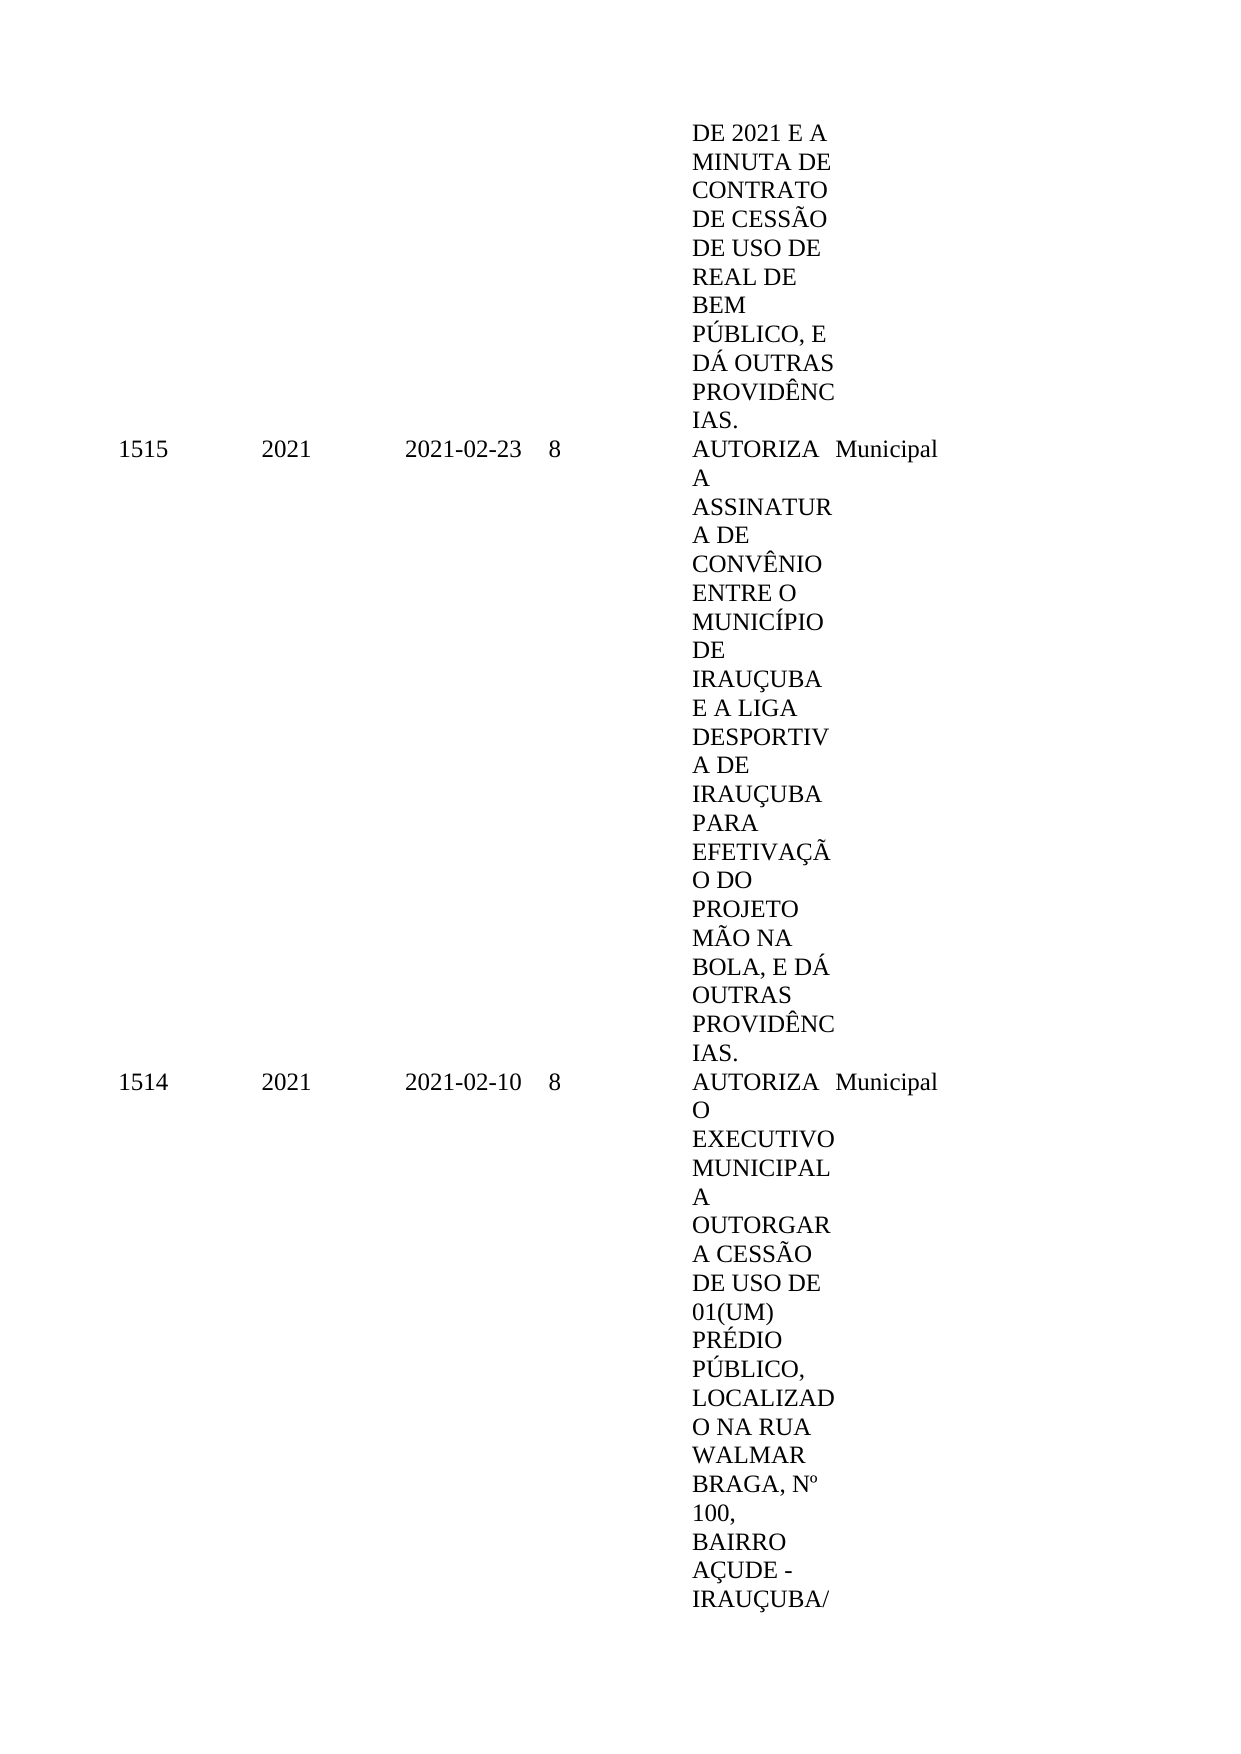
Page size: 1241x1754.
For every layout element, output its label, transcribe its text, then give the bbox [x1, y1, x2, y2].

table_cell [405, 118, 548, 434]
table_cell 2021 [261, 434, 405, 1067]
table_cell AUTORIZA O EXECUTIVO MUNICIPAL A OUTORGAR A CESSÃO DE USO DE 01(UM) PRÉDIO PÚBLICO, LOCALIZADO NA RUA WALMAR BRAGA, Nº 100, BAIRRO AÇUDE - IRAUÇUBA/ [692, 1067, 835, 1613]
table_cell 1514 [118, 1067, 261, 1613]
table_cell 1515 [118, 434, 261, 1067]
table_cell [979, 434, 1122, 1067]
table_cell [261, 118, 405, 434]
table_cell 2021-02-10 [405, 1067, 548, 1613]
table_cell DE 2021 E A MINUTA DE CONTRATO DE CESSÃO DE USO DE REAL DE BEM PÚBLICO, E DÁ OUTRAS PROVIDÊNCIAS. [692, 118, 835, 434]
table_cell [979, 118, 1122, 434]
table_cell Municipal [835, 1067, 979, 1613]
table_cell AUTORIZA A ASSINATURA DE CONVÊNIO ENTRE O MUNICÍPIO DE IRAUÇUBA E A LIGA DESPORTIVA DE IRAUÇUBA PARA EFETIVAÇÃO DO PROJETO MÃO NA BOLA, E DÁ OUTRAS PROVIDÊNCIAS. [692, 434, 835, 1067]
table_cell [835, 118, 979, 434]
table_cell 2021-02-23 [405, 434, 548, 1067]
table_cell [979, 1067, 1122, 1613]
table_cell 8 [548, 1067, 692, 1613]
table_cell 8 [548, 434, 692, 1067]
table_cell [118, 118, 261, 434]
table_cell Municipal [835, 434, 979, 1067]
table_cell [548, 118, 692, 434]
table_cell 2021 [261, 1067, 405, 1613]
